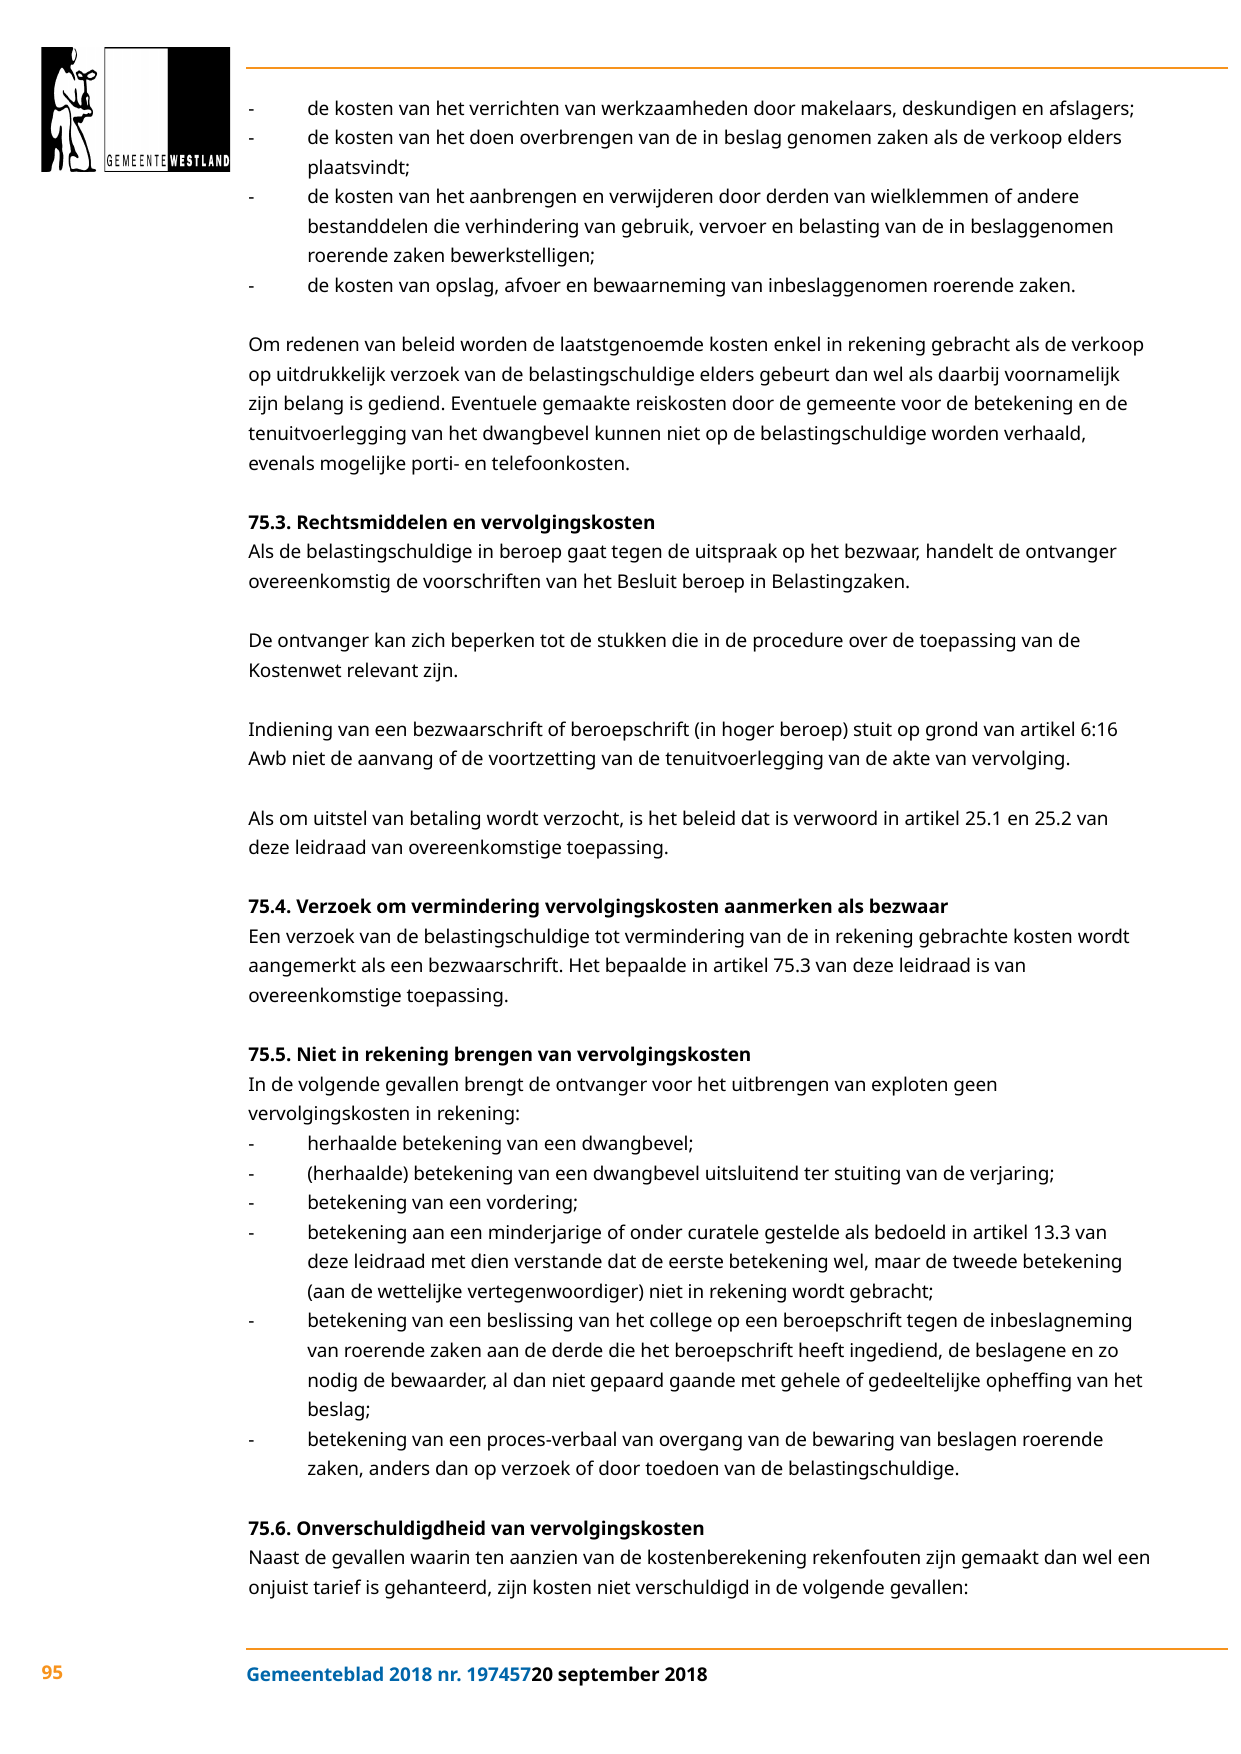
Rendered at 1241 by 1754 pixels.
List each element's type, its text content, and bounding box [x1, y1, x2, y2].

text Indiening van een bezwaarschrift of beroepschrift (in hoger beroep) stuit op grond van artikel 6:16 Awb niet de aanvang of de voortzetting van de tenuitvoerlegging van de akte van vervolging. [248, 716, 1152, 771]
list de kosten van het aanbrengen en verwijderen door derden van wielklemmen of andere bestanddelen die verhindering van gebruik, vervoer en belasting van de in beslaggenomen roerende zaken bewerkstelligen; [248, 183, 1152, 268]
list betekening aan een minderjarige of onder curatele gestelde als bedoeld in artikel 13.3 van deze leidraad met dien verstande dat de eerste betekening wel, maar de tweede betekening (aan de wettelijke vertegenwoordiger) niet in rekening wordt gebracht; [248, 1219, 1152, 1304]
text Naast de gevallen waarin ten aanzien van de kostenberekening rekenfouten zijn gemaakt dan wel een onjuist tarief is gehanteerd, zijn kosten niet verschuldigd in de volgende gevallen: [248, 1544, 1152, 1600]
text 75.3. Rechtsmiddelen en vervolgingskosten [248, 509, 1152, 535]
text Als de belastingschuldige in beroep gaat tegen de uitspraak op het bezwaar, handelt de ontvanger overeenkomstig de voorschriften van het Besluit beroep in Belastingzaken. [248, 538, 1152, 594]
list de kosten van opslag, afvoer en bewaarneming van inbeslaggenomen roerende zaken. [248, 272, 1152, 298]
text In de volgende gevallen brengt de ontvanger voor het uitbrengen van exploten geen vervolgingskosten in rekening: [248, 1071, 1152, 1126]
text Om redenen van beleid worden de laatstgenoemde kosten enkel in rekening gebracht als de verkoop op uitdrukkelijk verzoek van de belastingschuldige elders gebeurt dan wel als daarbij voornamelijk zijn belang is gediend. Eventuele gemaakte reiskosten door de gemeente voor de betekening en de tenuitvoerlegging van het dwangbevel kunnen niet op de belastingschuldige worden verhaald, evenals mogelijke porti- en telefoonkosten. [248, 331, 1152, 476]
list betekening van een proces-verbaal van overgang van de bewaring van beslagen roerende zaken, anders dan op verzoek of door toedoen van de belastingschuldige. [248, 1426, 1152, 1481]
list (herhaalde) betekening van een dwangbevel uitsluitend ter stuiting van de verjaring; [248, 1160, 1152, 1186]
list herhaalde betekening van een dwangbevel; [248, 1130, 1152, 1156]
text Als om uitstel van betaling wordt verzocht, is het beleid dat is verwoord in artikel 25.1 en 25.2 van deze leidraad van overeenkomstige toepassing. [248, 805, 1152, 860]
picture [41, 47, 231, 172]
list de kosten van het doen overbrengen van de in beslag genomen zaken als de verkoop elders plaatsvindt; [248, 124, 1152, 180]
text Een verzoek van de belastingschuldige tot vermindering van de in rekening gebrachte kosten wordt aangemerkt als een bezwaarschrift. Het bepaalde in artikel 75.3 van deze leidraad is van overeenkomstige toepassing. [248, 923, 1152, 1008]
list betekening van een beslissing van het college op een beroepschrift tegen de inbeslagneming van roerende zaken aan de derde die het beroepschrift heeft ingediend, de beslagene en zo nodig de bewaarder, al dan niet gepaard gaande met gehele of gedeeltelijke opheffing van het beslag; [248, 1308, 1152, 1422]
text 75.6. Onverschuldigdheid van vervolgingskosten [248, 1515, 1152, 1541]
text 75.4. Verzoek om vermindering vervolgingskosten aanmerken als bezwaar [248, 893, 1152, 919]
list betekening van een vordering; [248, 1189, 1152, 1215]
text 75.5. Niet in rekening brengen van vervolgingskosten [248, 1041, 1152, 1067]
list de kosten van het verrichten van werkzaamheden door makelaars, deskundigen en afslagers; [248, 95, 1152, 121]
text De ontvanger kan zich beperken tot de stukken die in de procedure over de toepassing van de Kostenwet relevant zijn. [248, 627, 1152, 683]
